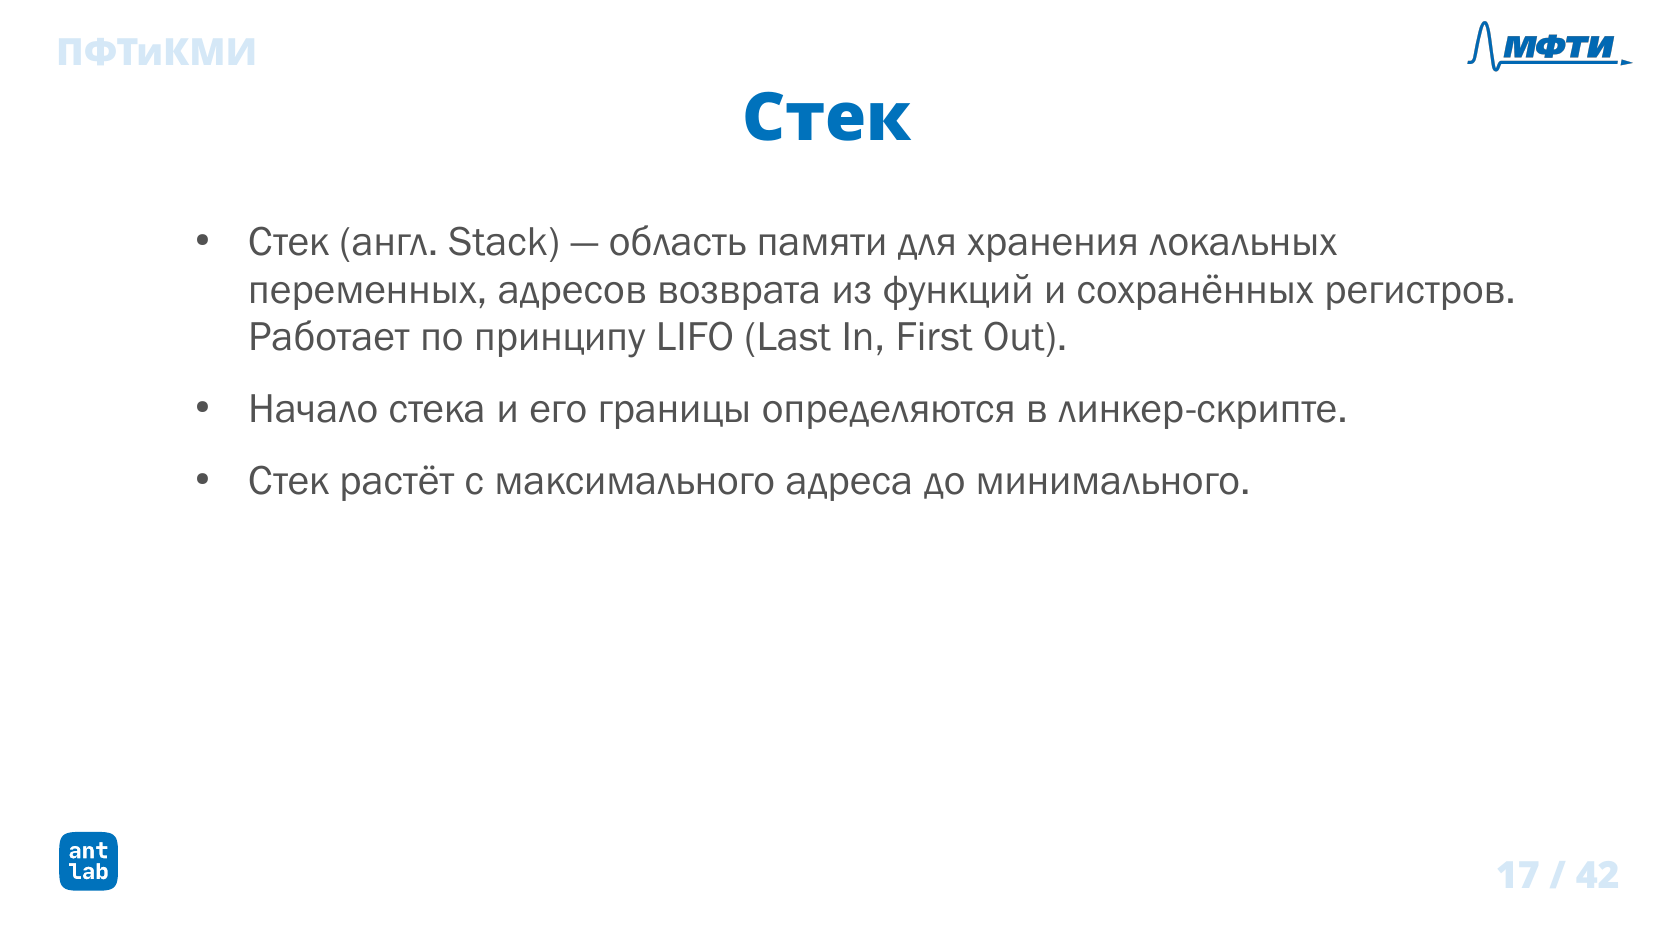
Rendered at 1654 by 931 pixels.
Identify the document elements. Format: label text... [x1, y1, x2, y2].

list Стек (англ. Stack) — область памяти для хранения локальных переменных, адресов возврата из функций и сохранённых регистров. Работает по принципу LIFO (Last In, First Out). Начало стека и его границы определяются в линкер-скрипте. Стек растёт с максимального адреса до минимального. [177, 217, 1571, 562]
title Стек [82, 20, 1571, 209]
picture [1446, 0, 1654, 93]
